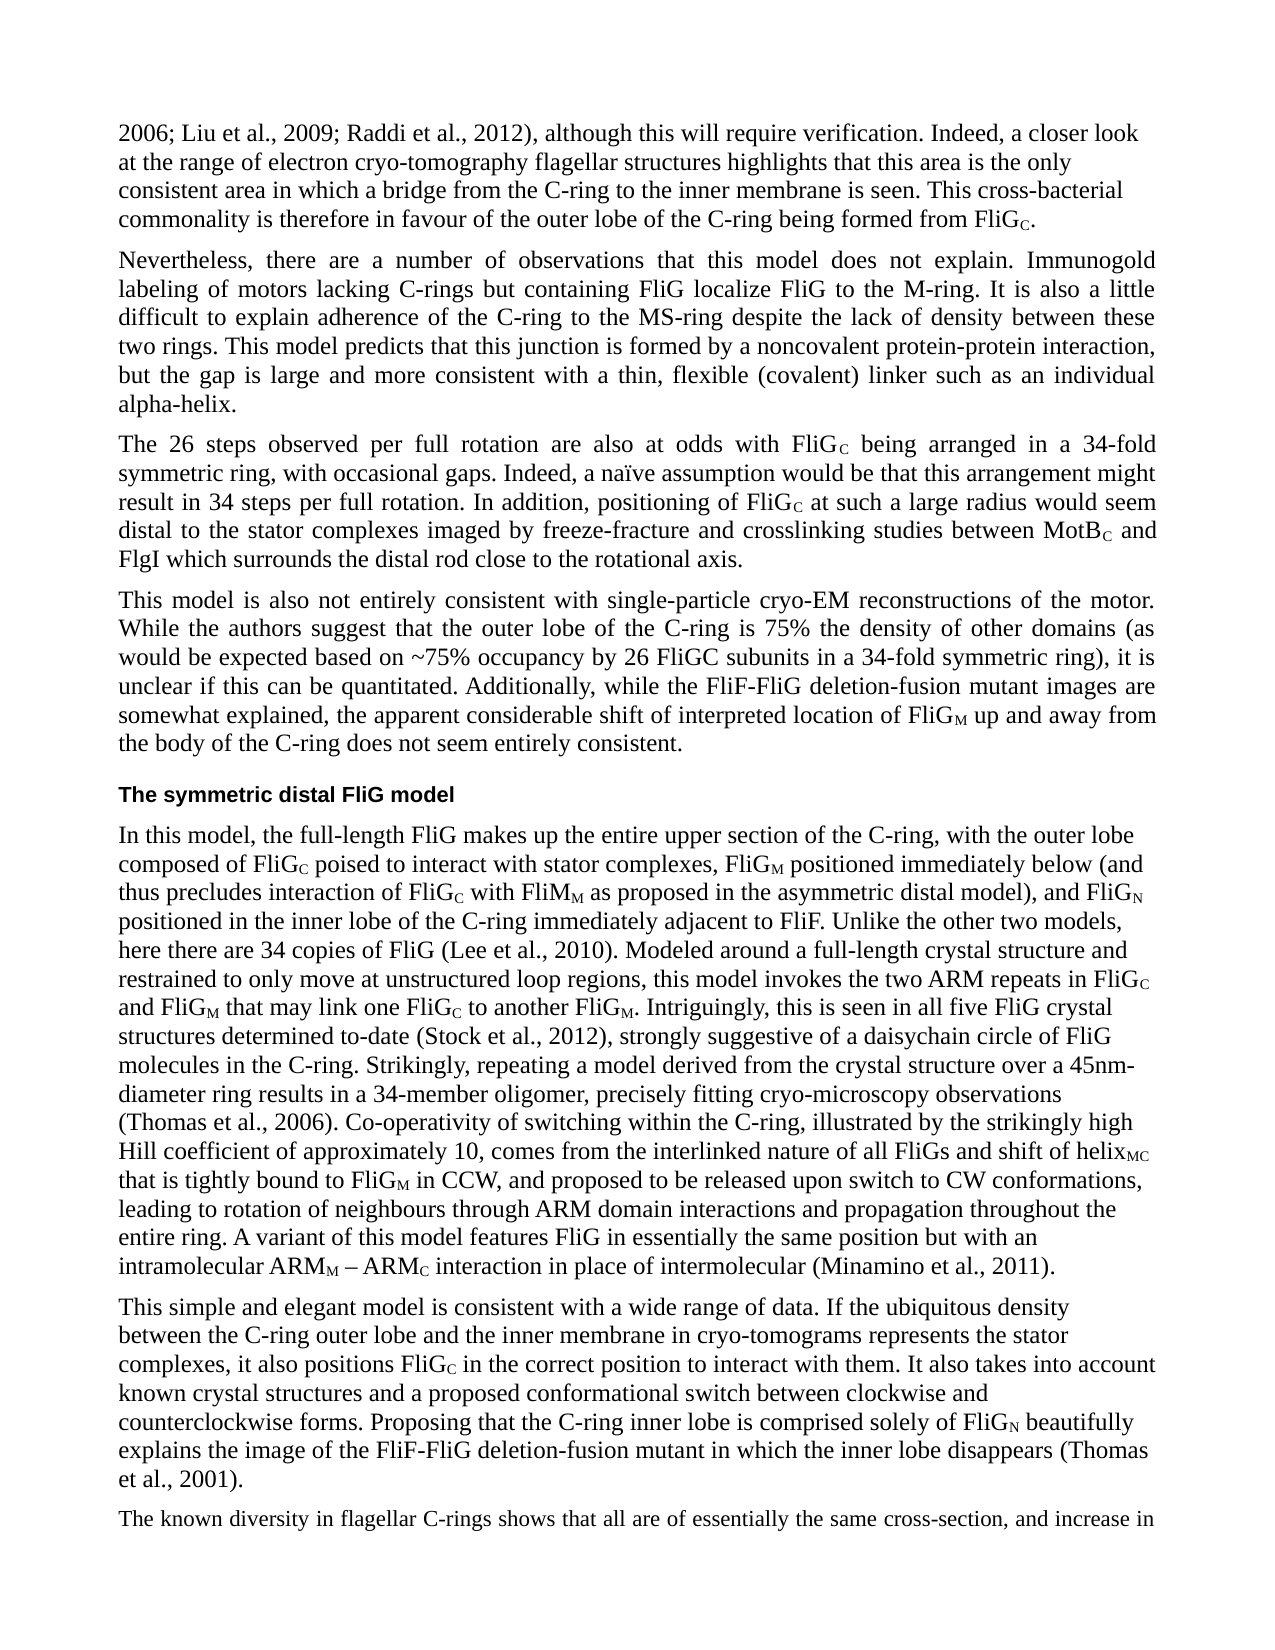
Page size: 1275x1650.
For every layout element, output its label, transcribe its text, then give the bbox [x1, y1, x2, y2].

text In this model, the full-length FliG makes up the entire upper section of the C-ring, with the outer lobe composed of FliGC poised to interact with stator complexes, FliGM positioned immediately below (and thus precludes interaction of FliGC with FliMM as proposed in the asymmetric distal model), and FliGN positioned in the inner lobe of the C-ring immediately adjacent to FliF. Unlike the other two models, here there are 34 copies of FliG (Lee et al., 2010). Modeled around a full-length crystal structure and restrained to only move at unstructured loop regions, this model invokes the two ARM repeats in FliGC and FliGM that may link one FliGC to another FliGM. Intriguingly, this is seen in all five FliG crystal structures determined to-date (Stock et al., 2012), strongly suggestive of a daisychain circle of FliG molecules in the C-ring. Strikingly, repeating a model derived from the crystal structure over a 45nm-diameter ring results in a 34-member oligomer, precisely fitting cryo-microscopy observations (Thomas et al., 2006). Co-operativity of switching within the C-ring, illustrated by the strikingly high Hill coefficient of approximately 10, comes from the interlinked nature of all FliGs and shift of helixMC that is tightly bound to FliGM in CCW, and proposed to be released upon switch to CW conformations, leading to rotation of neighbours through ARM domain interactions and propagation throughout the entire ring. A variant of this model features FliG in essentially the same position but with an intramolecular ARMM – ARMC interaction in place of intermolecular (Minamino et al., 2011). [118, 820, 1157, 1280]
text The 26 steps observed per full rotation are also at odds with FliGC being arranged in a 34-fold symmetric ring, with occasional gaps. Indeed, a naïve assumption would be that this arrangement might result in 34 steps per full rotation. In addition, positioning of FliGC at such a large radius would seem distal to the stator complexes imaged by freeze-fracture and crosslinking studies between MotBC and FlgI which surrounds the distal rod close to the rotational axis. [118, 429, 1157, 573]
text This simple and elegant model is consistent with a wide range of data. If the ubiquitous density between the C-ring outer lobe and the inner membrane in cryo-tomograms represents the stator complexes, it also positions FliGC in the correct position to interact with them. It also takes into account known crystal structures and a proposed conformational switch between clockwise and counterclockwise forms. Proposing that the C-ring inner lobe is comprised solely of FliGN beautifully explains the image of the FliF-FliG deletion-fusion mutant in which the inner lobe disappears (Thomas et al., 2001). [118, 1292, 1157, 1493]
text 2006; Liu et al., 2009; Raddi et al., 2012), although this will require verification. Indeed, a closer look at the range of electron cryo-tomography flagellar structures highlights that this area is the only consistent area in which a bridge from the C-ring to the inner membrane is seen. This cross-bacterial commonality is therefore in favour of the outer lobe of the C-ring being formed from FliGC. [118, 118, 1157, 233]
text This model is also not entirely consistent with single-particle cryo-EM reconstructions of the motor. While the authors suggest that the outer lobe of the C-ring is 75% the density of other domains (as would be expected based on ~75% occupancy by 26 FliGC subunits in a 34-fold symmetric ring), it is unclear if this can be quantitated. Additionally, while the FliF-FliG deletion-fusion mutant images are somewhat explained, the apparent considerable shift of interpreted location of FliGM up and away from the body of the C-ring does not seem entirely consistent. [118, 585, 1157, 757]
subtitle The symmetric distal FliG model [118, 782, 1157, 807]
text The known diversity in flagellar C-rings shows that all are of essentially the same cross-section, and increase in [118, 1505, 1157, 1531]
text Nevertheless, there are a number of observations that this model does not explain. Immunogold labeling of motors lacking C-rings but containing FliG localize FliG to the M-ring. It is also a little difficult to explain adherence of the C-ring to the MS-ring despite the lack of density between these two rings. This model predicts that this junction is formed by a noncovalent protein-protein interaction, but the gap is large and more consistent with a thin, flexible (covalent) linker such as an individual alpha-helix. [118, 245, 1157, 417]
